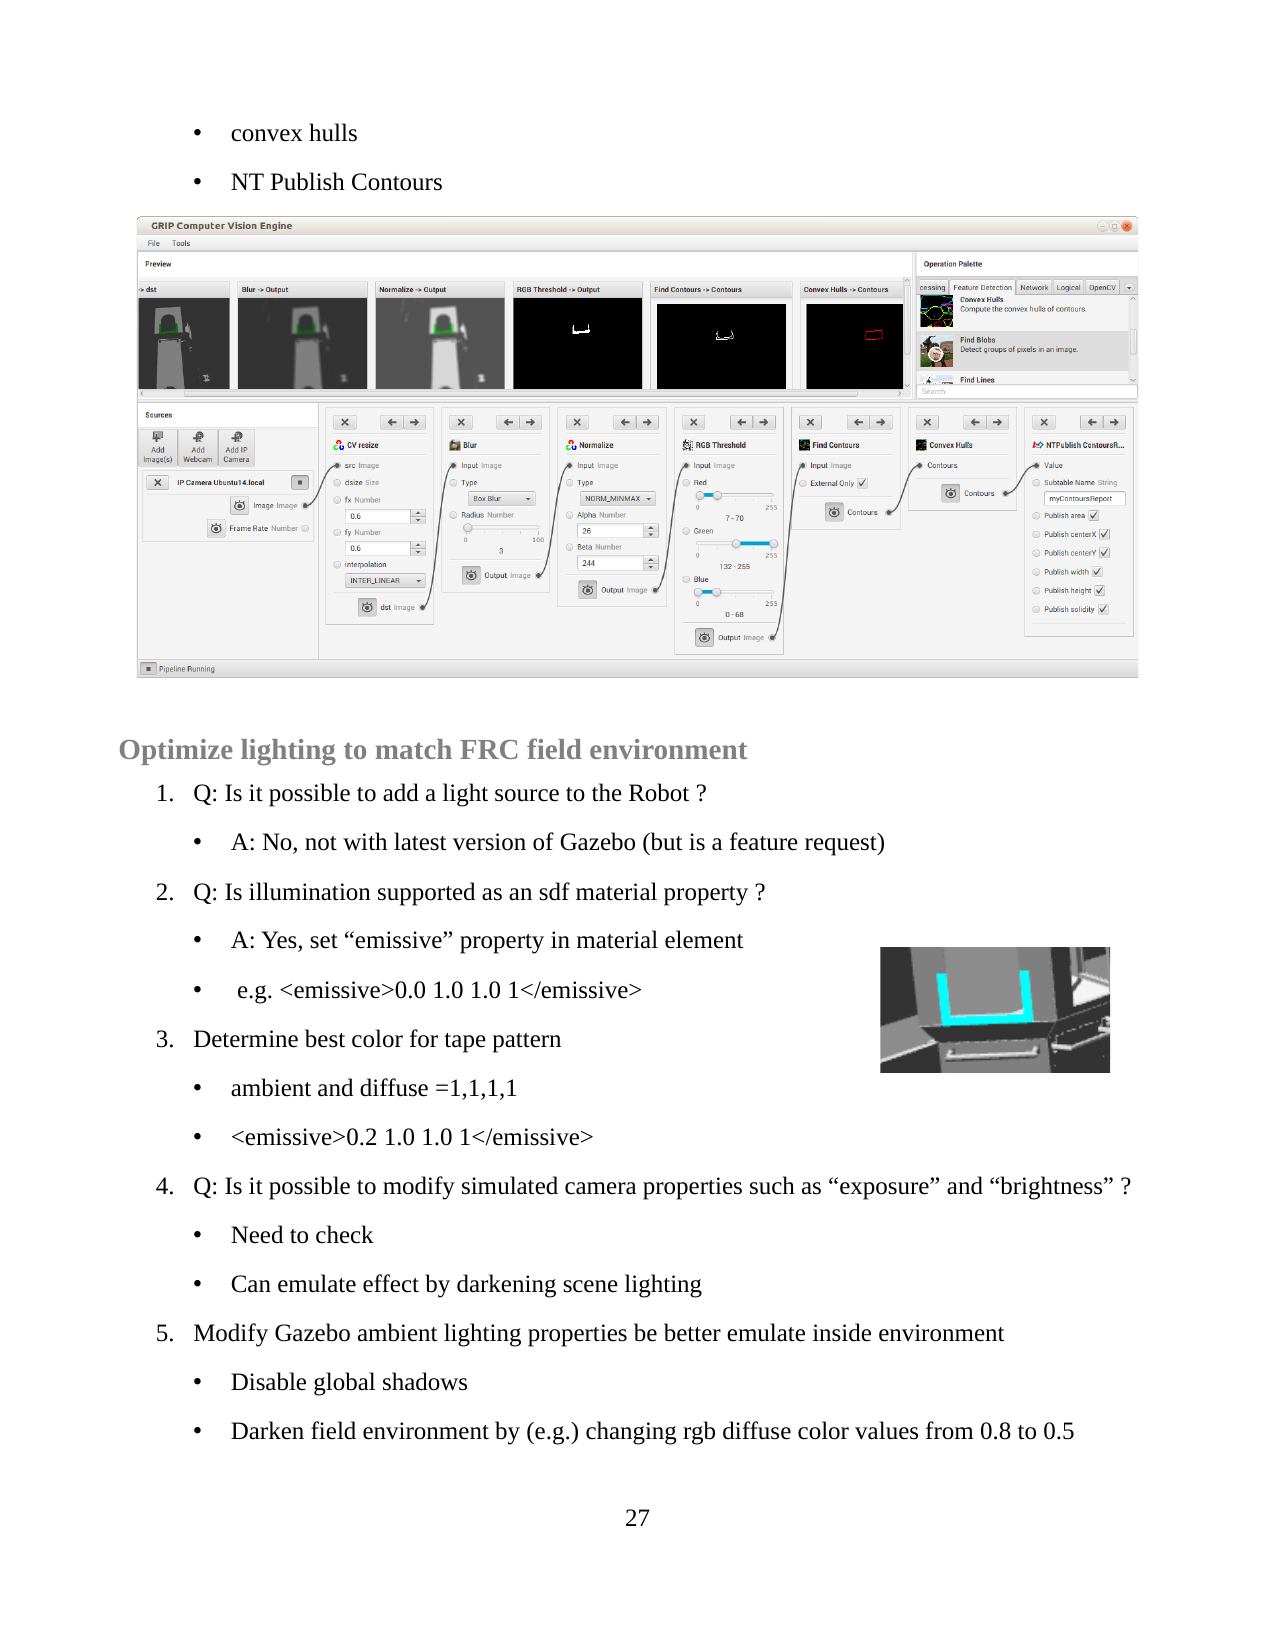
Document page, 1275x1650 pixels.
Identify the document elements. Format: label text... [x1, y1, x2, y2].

list e.g. <emissive>0.0 1.0 1.0 1</emissive> [193, 975, 880, 1003]
list NT Publish Contours [193, 167, 1157, 196]
picture [880, 947, 1111, 1073]
list Darken field environment by (e.g.) changing rgb diffuse color values from 0.8 to 0.5 [193, 1416, 1157, 1445]
list [1111, 1024, 1157, 1052]
list Disable global shadows [193, 1367, 1157, 1396]
list [1111, 975, 1157, 1003]
list ambient and diffuse =1,1,1,1 [193, 1073, 1157, 1102]
list Can emulate effect by darkening scene lighting [193, 1269, 1157, 1298]
list <emissive>0.2 1.0 1.0 1</emissive> [193, 1122, 1157, 1151]
list Q: Is illumination supported as an sdf material property ? [156, 877, 1157, 905]
list A: Yes, set “emissive” property in material element [193, 926, 1157, 954]
picture [136, 216, 1139, 678]
list Modify Gazebo ambient lighting properties be better emulate inside environment [156, 1318, 1157, 1347]
list Q: Is it possible to modify simulated camera properties such as “exposure” and “brightness” ? [156, 1171, 1157, 1200]
list Determine best color for tape pattern [156, 1024, 880, 1052]
subtitle Optimize lighting to match FRC field environment [118, 732, 1157, 766]
list Q: Is it possible to add a light source to the Robot ? [156, 778, 1157, 807]
list convex hulls [193, 118, 1157, 147]
list Need to check [193, 1220, 1157, 1249]
list A: No, not with latest version of Gazebo (but is a feature request) [193, 827, 1157, 856]
